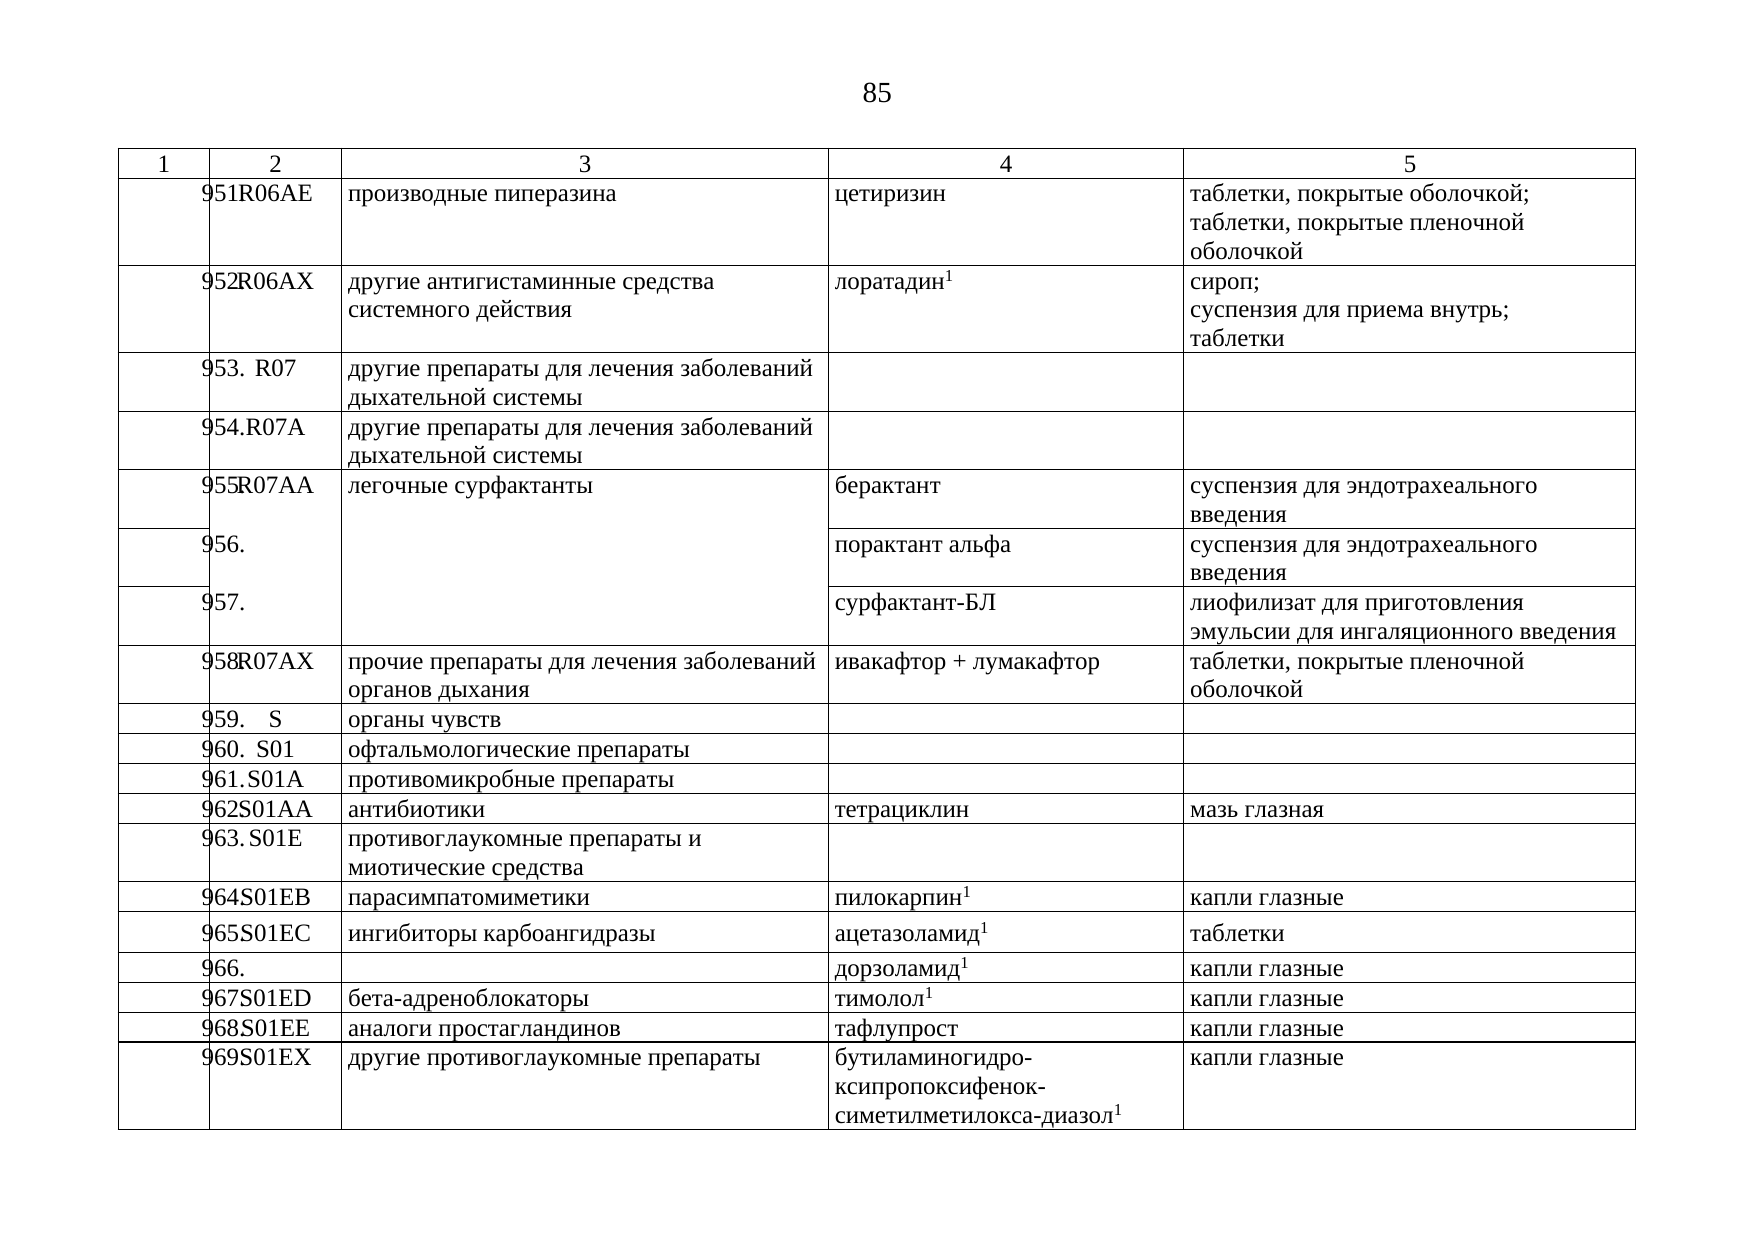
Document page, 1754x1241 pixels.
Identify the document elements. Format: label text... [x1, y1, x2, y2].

table_cell [210, 586, 341, 645]
table_cell [119, 1013, 209, 1041]
table_cell S01AA [210, 794, 341, 822]
table_cell [119, 646, 209, 703]
table_cell [342, 528, 828, 586]
table_cell [210, 528, 341, 586]
table_cell бутиламиногидро-ксипропоксифенок-симетилметилокса-диазол1 [829, 1043, 1183, 1129]
table_cell [1184, 734, 1635, 763]
table_cell [119, 704, 209, 733]
table_cell S01EЕ [210, 1013, 341, 1041]
table_cell ацетазоламид1 [829, 912, 1183, 952]
table_cell [119, 734, 209, 763]
table_cell [119, 764, 209, 793]
table_cell S01E [210, 824, 341, 881]
table_cell берактант [829, 470, 1183, 528]
table_cell тетрациклин [829, 794, 1183, 822]
table_cell [119, 587, 209, 645]
table_cell [119, 529, 209, 586]
table_cell капли глазные [1184, 1013, 1635, 1041]
table_cell цетиризин [829, 179, 1183, 265]
table_cell S01EC [210, 912, 341, 952]
table_cell [119, 412, 209, 469]
table_cell суспензия для эндотрахеального введения [1184, 529, 1635, 586]
table_cell [119, 824, 209, 881]
table_cell R07AA [210, 470, 341, 528]
table_cell таблетки, покрытые оболочкой; таблетки, покрытые пленочной оболочкой [1184, 179, 1635, 265]
table_header 3 [342, 149, 828, 177]
table_cell таблетки, покрытые пленочной оболочкой [1184, 646, 1635, 703]
table_cell [119, 1043, 209, 1129]
table_cell [829, 353, 1183, 411]
table_cell капли глазные [1184, 1043, 1635, 1129]
table_cell тафлупрост [829, 1013, 1183, 1041]
table_cell [119, 266, 209, 352]
table_cell мазь глазная [1184, 794, 1635, 822]
table_cell противомикробные препараты [342, 764, 828, 793]
table_cell легочные сурфактанты [342, 470, 828, 528]
table_cell аналоги простагландинов [342, 1013, 828, 1041]
table_cell [829, 824, 1183, 881]
table_cell S01A [210, 764, 341, 793]
table_cell пилокарпин1 [829, 882, 1183, 911]
table_cell [1184, 764, 1635, 793]
table_cell [829, 412, 1183, 469]
table_cell бета-адреноблокаторы [342, 983, 828, 1012]
table_header 4 [829, 149, 1183, 177]
table_cell [119, 794, 209, 822]
table_cell [119, 983, 209, 1012]
table_cell R07A [210, 412, 341, 469]
table_cell другие препараты для лечения заболеваний дыхательной системы [342, 353, 828, 411]
table_cell [829, 734, 1183, 763]
table_cell [1184, 704, 1635, 733]
table_cell сурфактант-БЛ [829, 587, 1183, 645]
table_cell капли глазные [1184, 882, 1635, 911]
table_cell дорзоламид1 [829, 953, 1183, 982]
table_cell тимолол1 [829, 983, 1183, 1012]
table_cell [119, 953, 209, 982]
table_cell [210, 953, 341, 982]
table_cell [829, 704, 1183, 733]
table_cell противоглаукомные препараты и миотические средства [342, 824, 828, 881]
table_cell антибиотики [342, 794, 828, 822]
table_cell ингибиторы карбоангидразы [342, 912, 828, 952]
table_cell офтальмологические препараты [342, 734, 828, 763]
table_cell [119, 882, 209, 911]
table_cell S01 [210, 734, 341, 763]
table_cell таблетки [1184, 912, 1635, 952]
table_cell прочие препараты для лечения заболеваний органов дыхания [342, 646, 828, 703]
table_cell порактант альфа [829, 529, 1183, 586]
table_cell капли глазные [1184, 983, 1635, 1012]
table_cell [829, 764, 1183, 793]
table_cell S01EB [210, 882, 341, 911]
table_cell другие препараты для лечения заболеваний дыхательной системы [342, 412, 828, 469]
table_cell [1184, 353, 1635, 411]
table_cell органы чувств [342, 704, 828, 733]
table_cell капли глазные [1184, 953, 1635, 982]
table_cell S01EX [210, 1043, 341, 1129]
table_cell [119, 179, 209, 265]
table_cell R06AE [210, 179, 341, 265]
table_cell [119, 353, 209, 411]
table_cell ивакафтор + лумакафтор [829, 646, 1183, 703]
table_cell R07AX [210, 646, 341, 703]
table_cell [119, 470, 209, 528]
table_cell другие противоглаукомные препараты [342, 1043, 828, 1129]
table_cell [1184, 824, 1635, 881]
table_cell R06AX [210, 266, 341, 352]
table_cell R07 [210, 353, 341, 411]
table_header 1 [119, 149, 209, 177]
table_cell [1184, 412, 1635, 469]
table_cell [342, 953, 828, 982]
table_cell другие антигистаминные средства системного действия [342, 266, 828, 352]
table_header 5 [1184, 149, 1635, 177]
table_cell сироп; суспензия для приема внутрь; таблетки [1184, 266, 1635, 352]
table_cell S01ED [210, 983, 341, 1012]
table_cell суспензия для эндотрахеального введения [1184, 470, 1635, 528]
table_cell [342, 586, 828, 645]
table_cell лиофилизат для приготовления эмульсии для ингаляционного введения [1184, 587, 1635, 645]
table_cell [119, 912, 209, 952]
table_cell S [210, 704, 341, 733]
table_cell производные пиперазина [342, 179, 828, 265]
table_cell лоратадин1 [829, 266, 1183, 352]
table_cell парасимпатомиметики [342, 882, 828, 911]
table_header 2 [210, 149, 341, 177]
